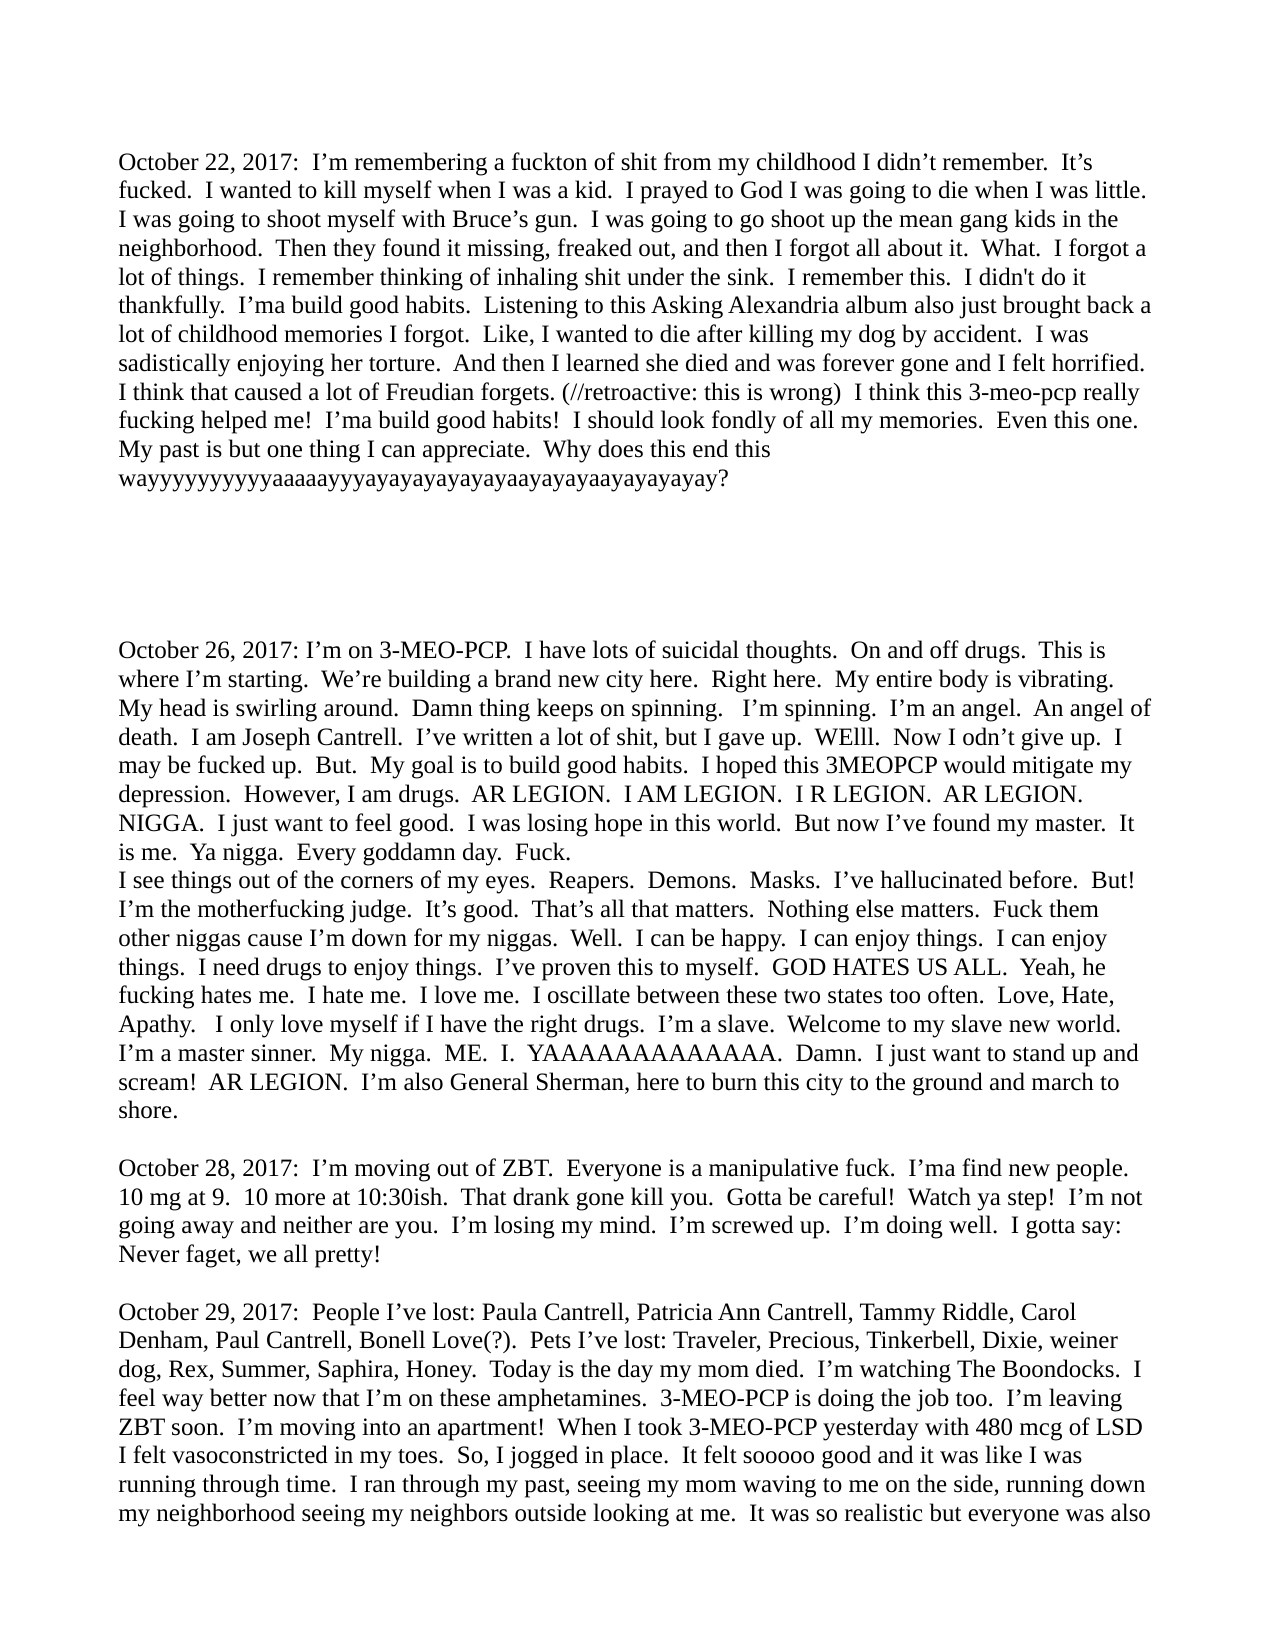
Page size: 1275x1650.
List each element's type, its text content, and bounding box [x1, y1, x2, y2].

text October 29, 2017: People I’ve lost: Paula Cantrell, Patricia Ann Cantrell, Tammy Riddle, Carol Denham, Paul Cantrell, Bonell Love(?). Pets I’ve lost: Traveler, Precious, Tinkerbell, Dixie, weiner dog, Rex, Summer, Saphira, Honey. Today is the day my mom died. I’m watching The Boondocks. I feel way better now that I’m on these amphetamines. 3-MEO-PCP is doing the job too. I’m leaving ZBT soon. I’m moving into an apartment! When I took 3-MEO-PCP yesterday with 480 mcg of LSD I felt vasoconstricted in my toes. So, I jogged in place. It felt sooooo good and it was like I was running through time. I ran through my past, seeing my mom waving to me on the side, running down my neighborhood seeing my neighbors outside looking at me. It was so realistic but everyone was also [118, 1297, 1157, 1527]
text October 22, 2017: I’m remembering a fuckton of shit from my childhood I didn’t remember. It’s fucked. I wanted to kill myself when I was a kid. I prayed to God I was going to die when I was little. I was going to shoot myself with Bruce’s gun. I was going to go shoot up the mean gang kids in the neighborhood. Then they found it missing, freaked out, and then I forgot all about it. What. I forgot a lot of things. I remember thinking of inhaling shit under the sink. I remember this. I didn't do it thankfully. I’ma build good habits. Listening to this Asking Alexandria album also just brought back a lot of childhood memories I forgot. Like, I wanted to die after killing my dog by accident. I was sadistically enjoying her torture. And then I learned she died and was forever gone and I felt horrified. I think that caused a lot of Freudian forgets. (//retroactive: this is wrong) I think this 3-meo-pcp really fucking helped me! I’ma build good habits! I should look fondly of all my memories. Even this one. My past is but one thing I can appreciate. Why does this end this wayyyyyyyyyyaaaaayyyayayayayayayaayayayaayayayayay? [118, 147, 1157, 492]
text I see things out of the corners of my eyes. Reapers. Demons. Masks. I’ve hallucinated before. But! I’m the motherfucking judge. It’s good. That’s all that matters. Nothing else matters. Fuck them other niggas cause I’m down for my niggas. Well. I can be happy. I can enjoy things. I can enjoy things. I need drugs to enjoy things. I’ve proven this to myself. GOD HATES US ALL. Yeah, he fucking hates me. I hate me. I love me. I oscillate between these two states too often. Love, Hate, Apathy. I only love myself if I have the right drugs. I’m a slave. Welcome to my slave new world. I’m a master sinner. My nigga. ME. I. YAAAAAAAAAAAAA. Damn. I just want to stand up and scream! AR LEGION. I’m also General Sherman, here to burn this city to the ground and march to shore. [118, 866, 1157, 1124]
text October 26, 2017: I’m on 3-MEO-PCP. I have lots of suicidal thoughts. On and off drugs. This is where I’m starting. We’re building a brand new city here. Right here. My entire body is vibrating. My head is swirling around. Damn thing keeps on spinning. I’m spinning. I’m an angel. An angel of death. I am Joseph Cantrell. I’ve written a lot of shit, but I gave up. WElll. Now I odn’t give up. I may be fucked up. But. My goal is to build good habits. I hoped this 3MEOPCP would mitigate my depression. However, I am drugs. AR LEGION. I AM LEGION. I R LEGION. AR LEGION. NIGGA. I just want to feel good. I was losing hope in this world. But now I’ve found my master. It is me. Ya nigga. Every goddamn day. Fuck. [118, 636, 1157, 866]
text October 28, 2017: I’m moving out of ZBT. Everyone is a manipulative fuck. I’ma find new people. 10 mg at 9. 10 more at 10:30ish. That drank gone kill you. Gotta be careful! Watch ya step! I’m not going away and neither are you. I’m losing my mind. I’m screwed up. I’m doing well. I gotta say: Never faget, we all pretty! [118, 1153, 1157, 1268]
